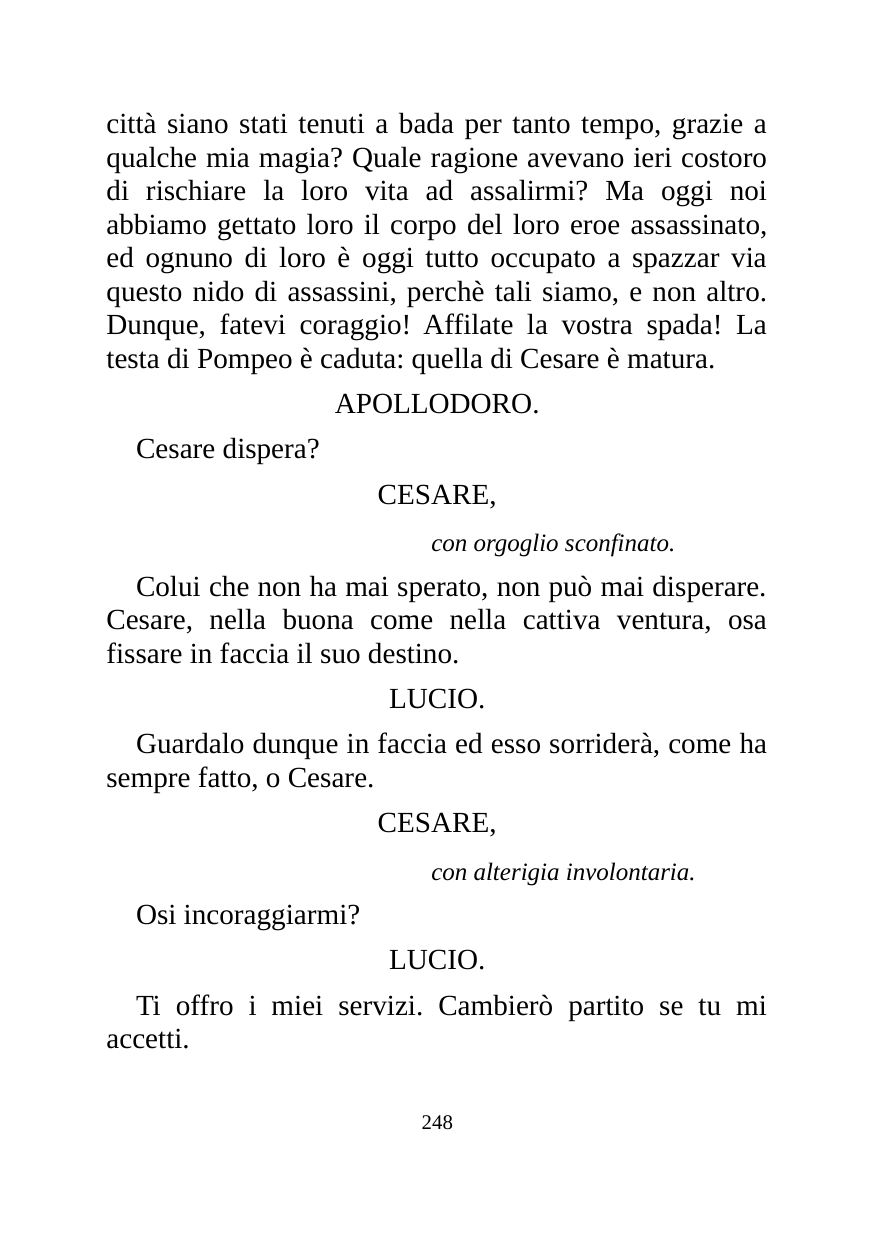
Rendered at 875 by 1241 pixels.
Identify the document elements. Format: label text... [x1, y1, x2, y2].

text CESARE, [106, 477, 768, 511]
text Osi incoraggiarmi? [106, 897, 768, 931]
text città siano stati tenuti a bada per tanto tempo, grazie a qualche mia magia? Quale ragione avevano ieri costoro di rischiare la loro vita ad assalirmi? Ma oggi noi abbiamo gettato loro il corpo del loro eroe assassinato, ed ognuno di loro è oggi tutto occupato a spazzar via questo nido di assassini, perchè tali siamo, e non altro. Dunque, fatevi coraggio! Affilate la vostra spada! La testa di Pompeo è caduta: quella di Cesare è matura. [106, 106, 768, 374]
text Ti offro i miei servizi. Cambierò partito se tu mi accetti. [106, 988, 768, 1055]
text Colui che non ha mai sperato, non può mai disperare. Cesare, nella buona come nella cattiva ventura, osa fissare in faccia il suo destino. [106, 569, 768, 669]
text con alterigia involontaria. [431, 857, 768, 885]
text con orgoglio sconfinato. [431, 528, 768, 557]
text LUCIO. [106, 681, 768, 715]
text APOLLODORO. [106, 386, 768, 420]
text Cesare dispera? [106, 432, 768, 465]
text LUCIO. [106, 942, 768, 976]
text Guardalo dunque in faccia ed esso sorriderà, come ha sempre fatto, o Cesare. [106, 726, 768, 793]
text CESARE, [106, 805, 768, 839]
